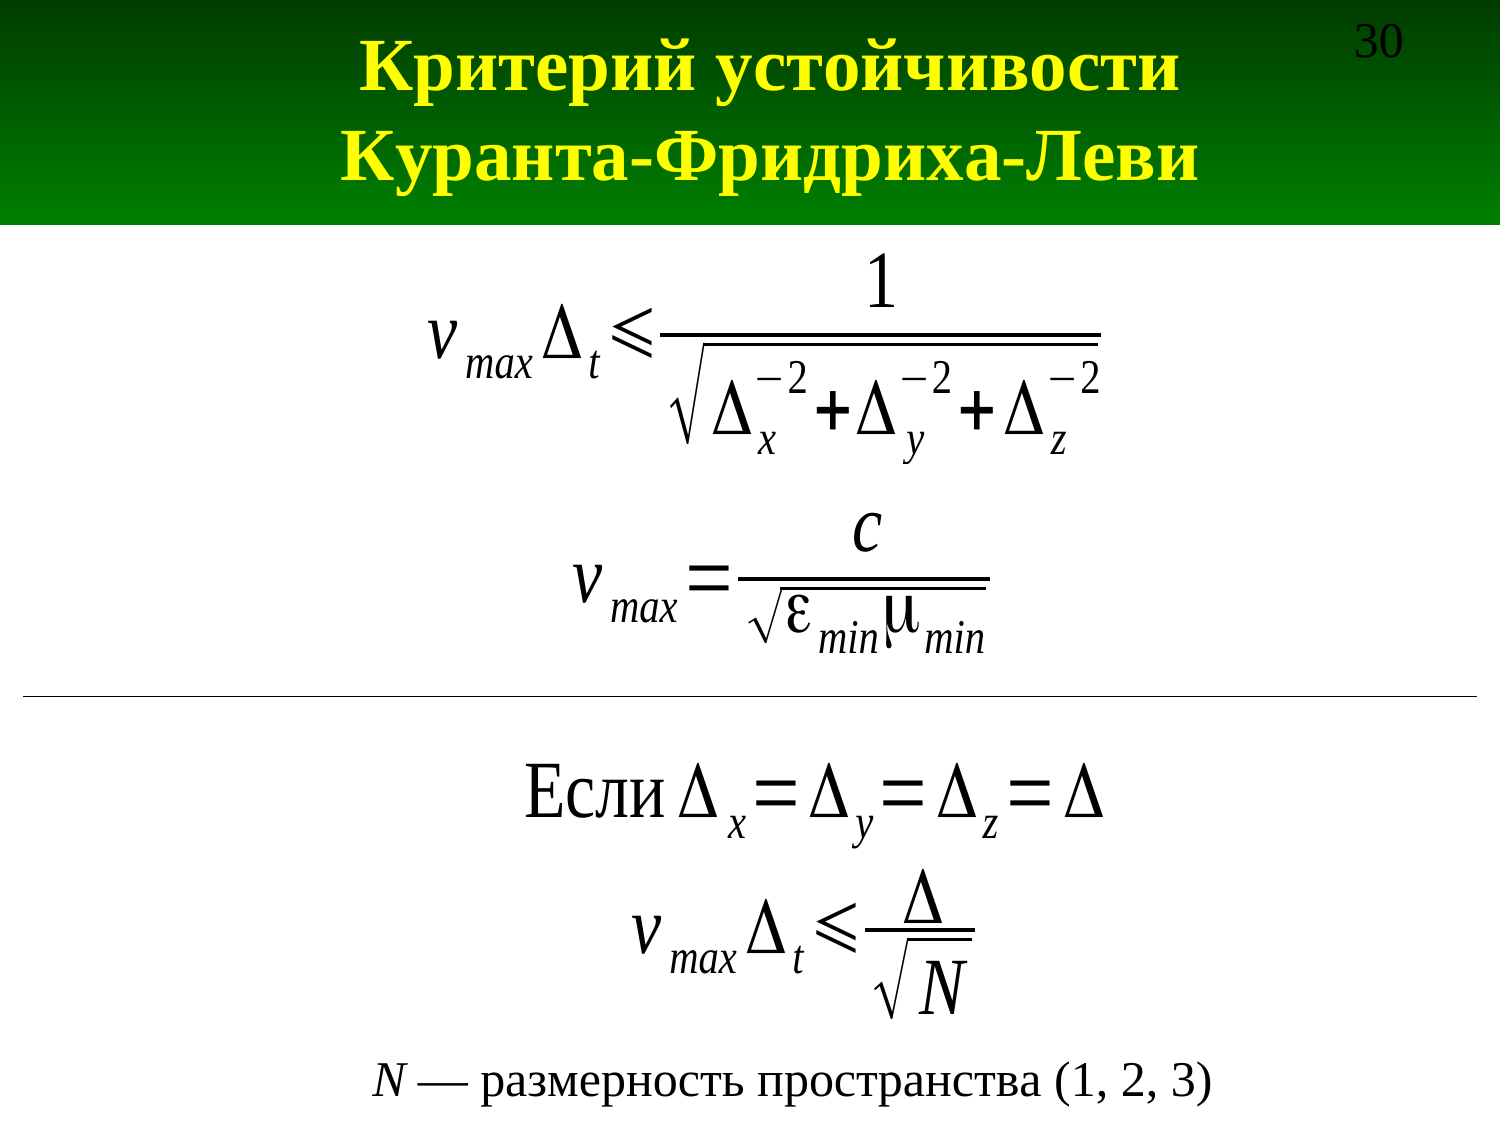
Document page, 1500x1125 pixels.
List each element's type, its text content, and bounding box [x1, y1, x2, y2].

text_box N — размерность пространства (1, 2, 3) [357, 1039, 1229, 1115]
chart [507, 746, 1123, 851]
chart [614, 862, 997, 1034]
chart [410, 236, 1123, 464]
title Критерий устойчивости Куранта-Фридриха-Леви [100, 7, 1441, 204]
chart [555, 480, 1011, 662]
